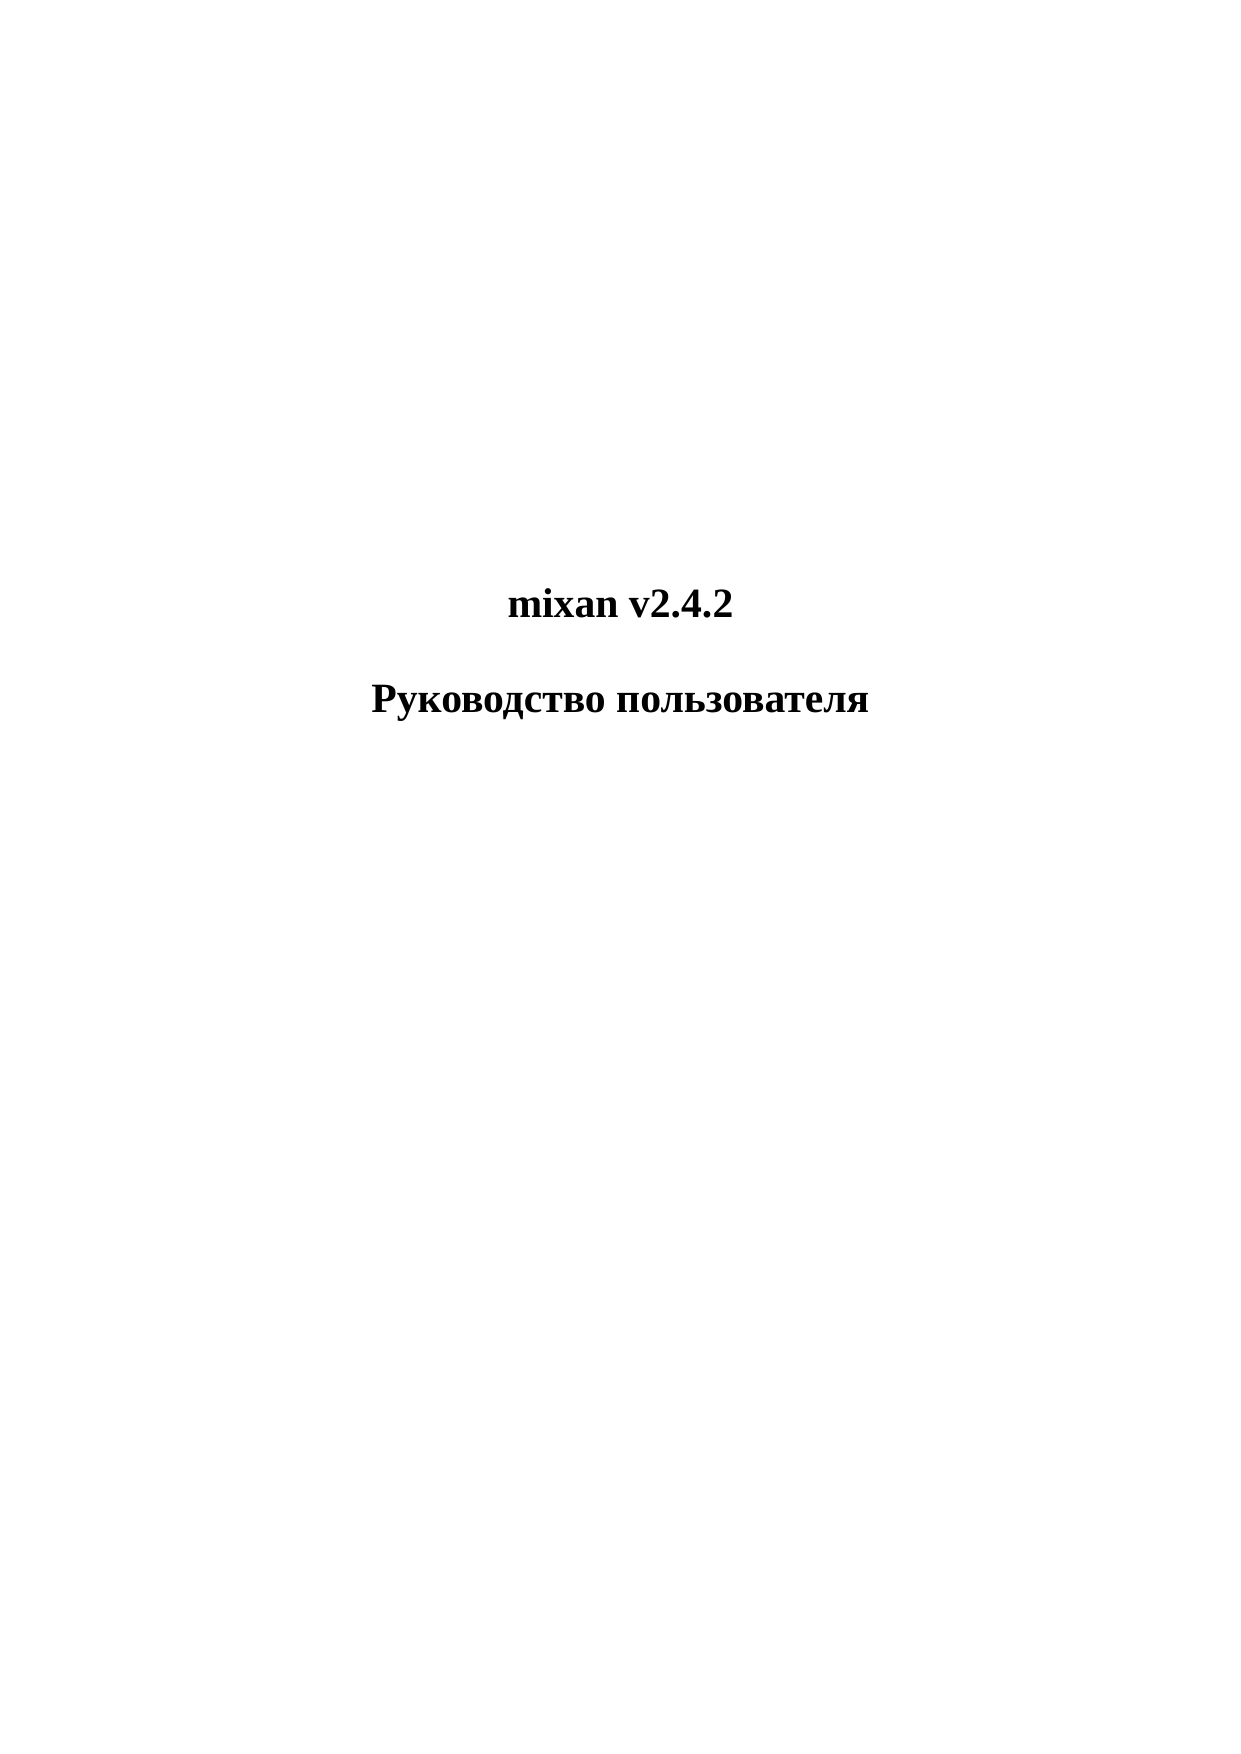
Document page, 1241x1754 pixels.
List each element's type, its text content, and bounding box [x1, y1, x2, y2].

text mixan v2.4.2 [118, 578, 1122, 626]
text Руководство пользователя [118, 674, 1122, 722]
